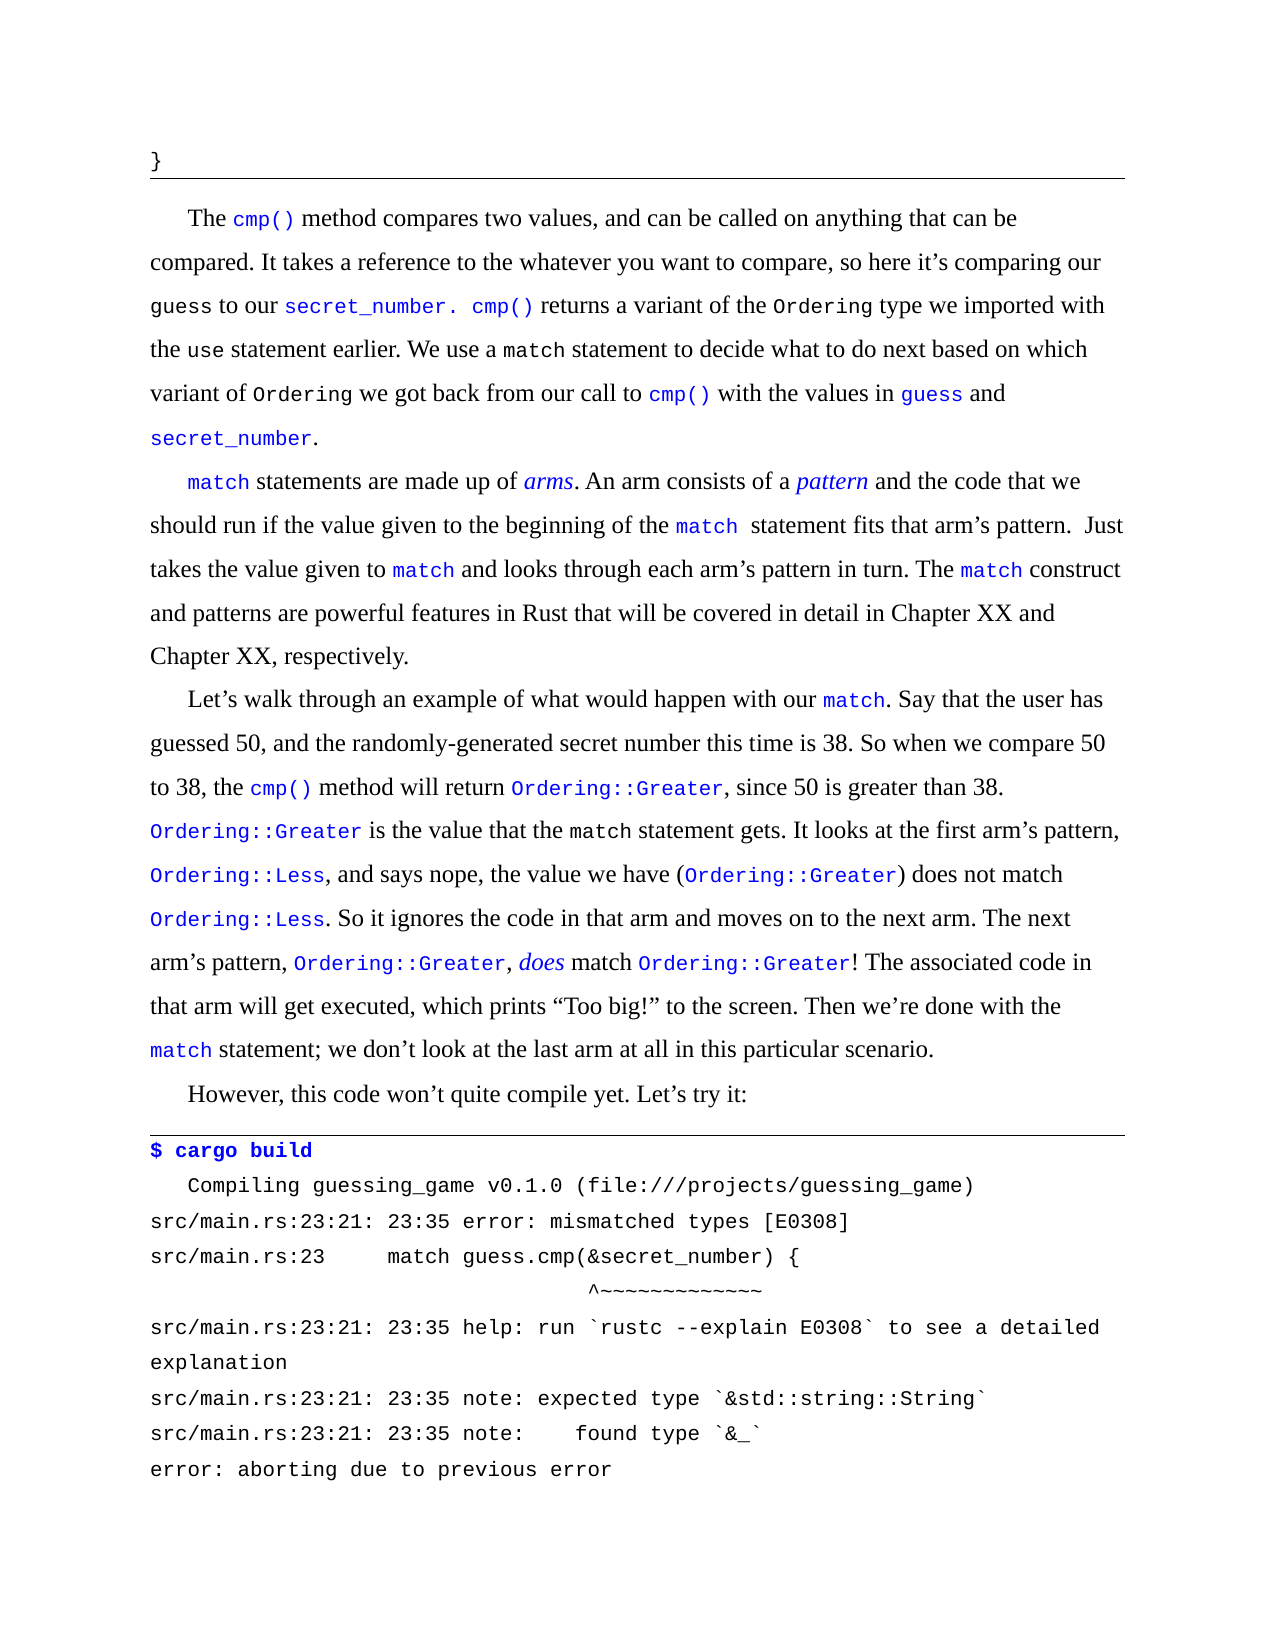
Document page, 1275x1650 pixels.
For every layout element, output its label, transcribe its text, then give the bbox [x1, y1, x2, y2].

text Compiling guessing_game v0.1.0 (file:///projects/guessing_game) [150, 1175, 1125, 1199]
text ^~~~~~~~~~~~~~ [150, 1281, 1125, 1305]
text match statements are made up of arms. An arm consists of a pattern and the code that we should run if the value given to the beginning of the match statement fits that arm’s pattern. Just takes the value given to match and looks through each arm’s pattern in turn. The match construct and patterns are powerful features in Rust that will be covered in detail in Chapter XX and Chapter XX, respectively. [150, 466, 1125, 670]
text Let’s walk through an example of what would happen with our match. Say that the user has guessed 50, and the randomly-generated secret number this time is 38. So when we compare 50 to 38, the cmp() method will return Ordering::Greater, since 50 is greater than 38. Ordering::Greater is the value that the match statement gets. It looks at the first arm’s pattern, Ordering::Less, and says nope, the value we have (Ordering::Greater) does not match Ordering::Less. So it ignores the code in that arm and moves on to the next arm. The next arm’s pattern, Ordering::Greater, does match Ordering::Greater! The associated code in that arm will get executed, which prints “Too big!” to the screen. Then we’re done with the match statement; we don’t look at the last arm at all in this particular scenario. [150, 684, 1125, 1064]
text src/main.rs:23:21: 23:35 error: mismatched types [E0308] [150, 1211, 1125, 1234]
text src/main.rs:23:21: 23:35 note: found type `&_` [150, 1423, 1125, 1447]
text However, this code won’t quite compile yet. Let’s try it: [150, 1079, 1125, 1108]
text src/main.rs:23 match guess.cmp(&secret_number) { [150, 1246, 1125, 1270]
text $ cargo build [150, 1136, 1125, 1163]
text The cmp() method compares two values, and can be called on anything that can be compared. It takes a reference to the whatever you want to compare, so here it’s comparing our guess to our secret_number. cmp() returns a variant of the Ordering type we imported with the use statement earlier. We use a match statement to decide what to do next based on which variant of Ordering we got back from our call to cmp() with the values in guess and secret_number. [150, 203, 1125, 452]
text src/main.rs:23:21: 23:35 note: expected type `&std::string::String` [150, 1388, 1125, 1411]
text src/main.rs:23:21: 23:35 help: run `rustc --explain E0308` to see a detailed explanation [150, 1317, 1125, 1376]
text } [150, 150, 1125, 178]
text error: aborting due to previous error [150, 1458, 1125, 1482]
